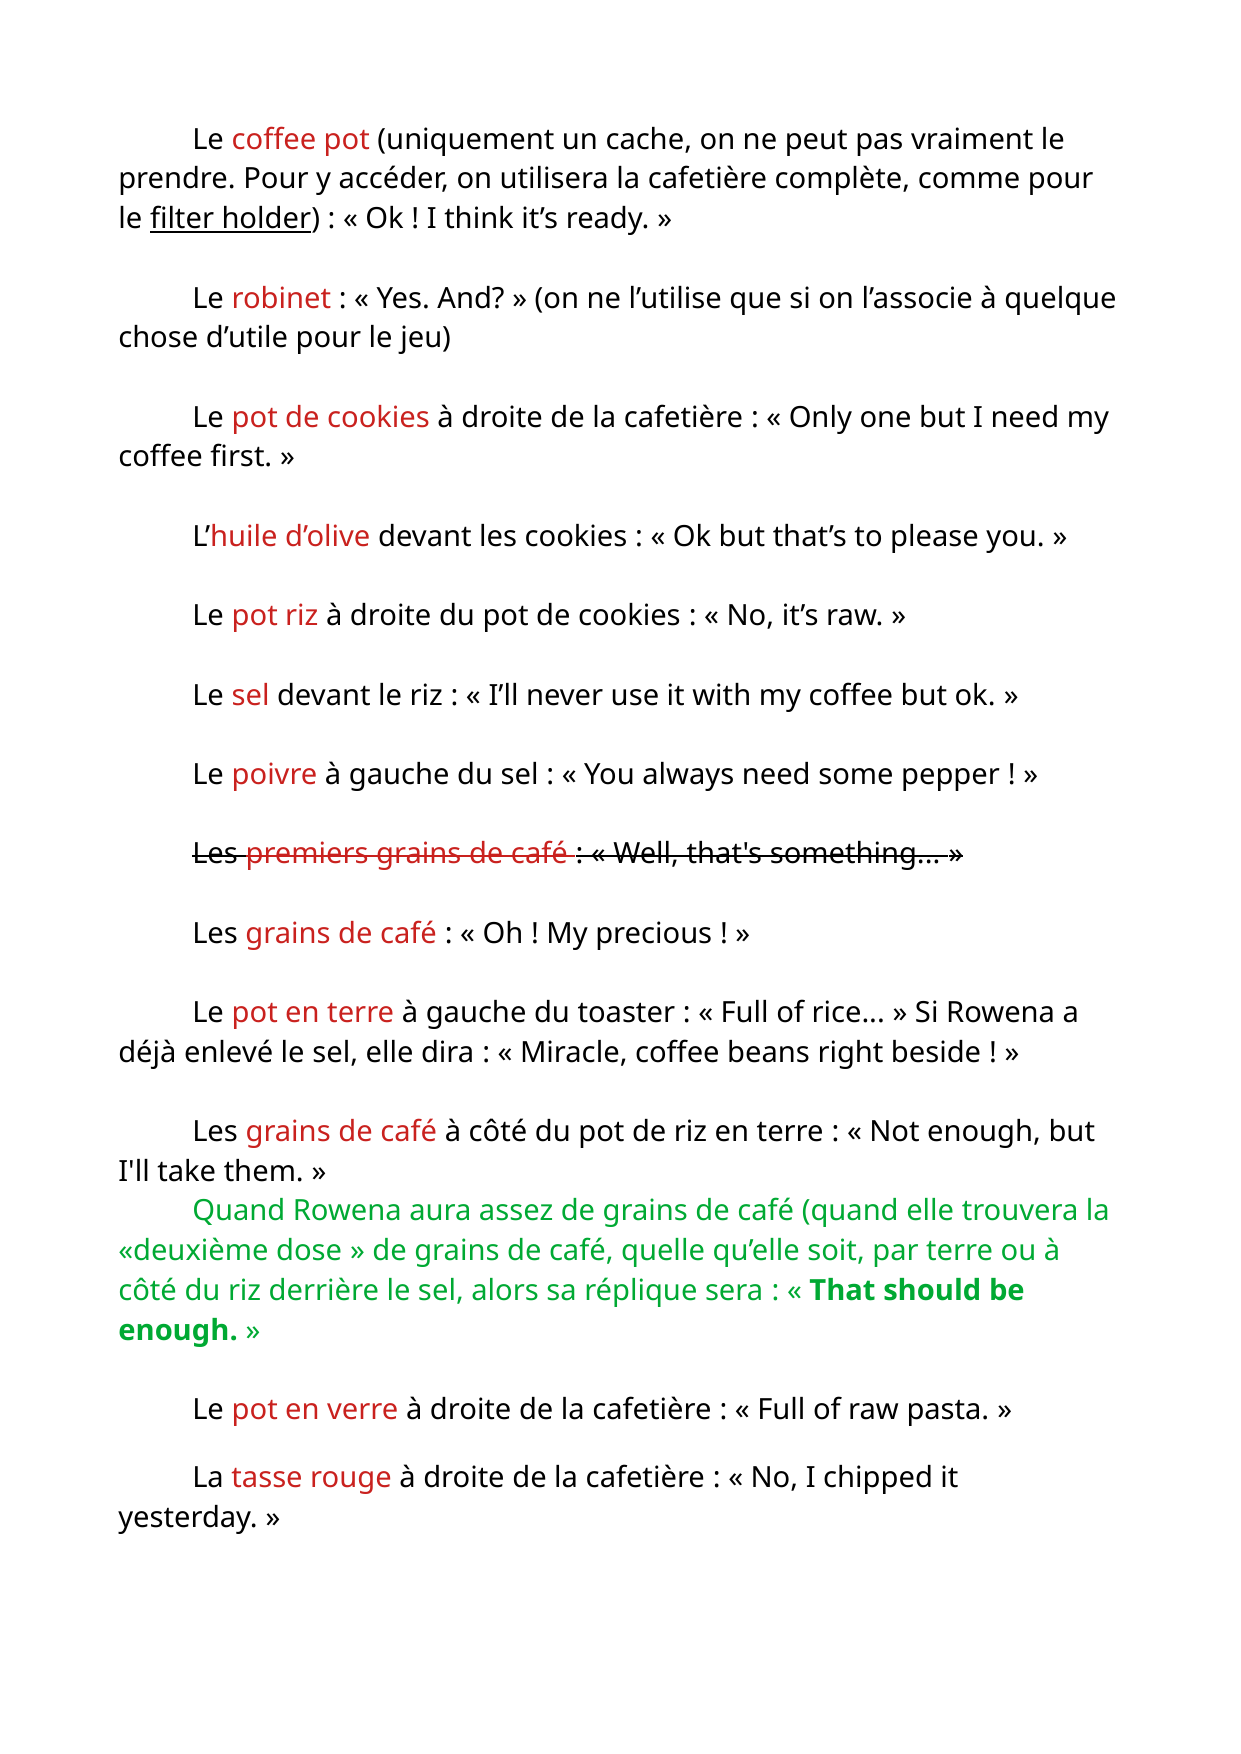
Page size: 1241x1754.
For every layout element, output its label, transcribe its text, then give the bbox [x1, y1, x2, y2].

text Le poivre à gauche du sel : « You always need some pepper ! » [118, 753, 1122, 793]
text L’huile d’olive devant les cookies : « Ok but that’s to please you. » [118, 515, 1122, 555]
text Le pot riz à droite du pot de cookies : « No, it’s raw. » [118, 594, 1122, 634]
text Les grains de café : « Oh ! My precious ! » [118, 912, 1122, 952]
text Le robinet : « Yes. And? » (on ne l’utilise que si on l’associe à quelque chose d’utile pour le jeu) [118, 277, 1122, 356]
text Les premiers grains de café : « Well, that's something... » [118, 832, 1122, 872]
text Le pot en verre à droite de la cafetière : « Full of raw pasta. » [118, 1388, 1122, 1428]
text Les grains de café à côté du pot de riz en terre : « Not enough, but I'll take them. » [118, 1110, 1122, 1190]
text Le sel devant le riz : « I’ll never use it with my coffee but ok. » [118, 674, 1122, 713]
text Le pot en terre à gauche du toaster : « Full of rice... » Si Rowena a déjà enlevé le sel, elle dira : « Miracle, coffee beans right beside ! » [118, 991, 1122, 1071]
text Le coffee pot (uniquement un cache, on ne peut pas vraiment le prendre. Pour y accéder, on utilisera la cafetière complète, comme pour le filter holder) : « Ok ! I think it’s ready. » [118, 118, 1122, 237]
text Le pot de cookies à droite de la cafetière : « Only one but I need my coffee first. » [118, 396, 1122, 475]
text La tasse rouge à droite de la cafetière : « No, I chipped it yesterday. » [118, 1457, 1122, 1536]
text Quand Rowena aura assez de grains de café (quand elle trouvera la «deuxième dose » de grains de café, quelle qu’elle soit, par terre ou à côté du riz derrière le sel, alors sa réplique sera : « That should be enough. » [118, 1190, 1122, 1348]
